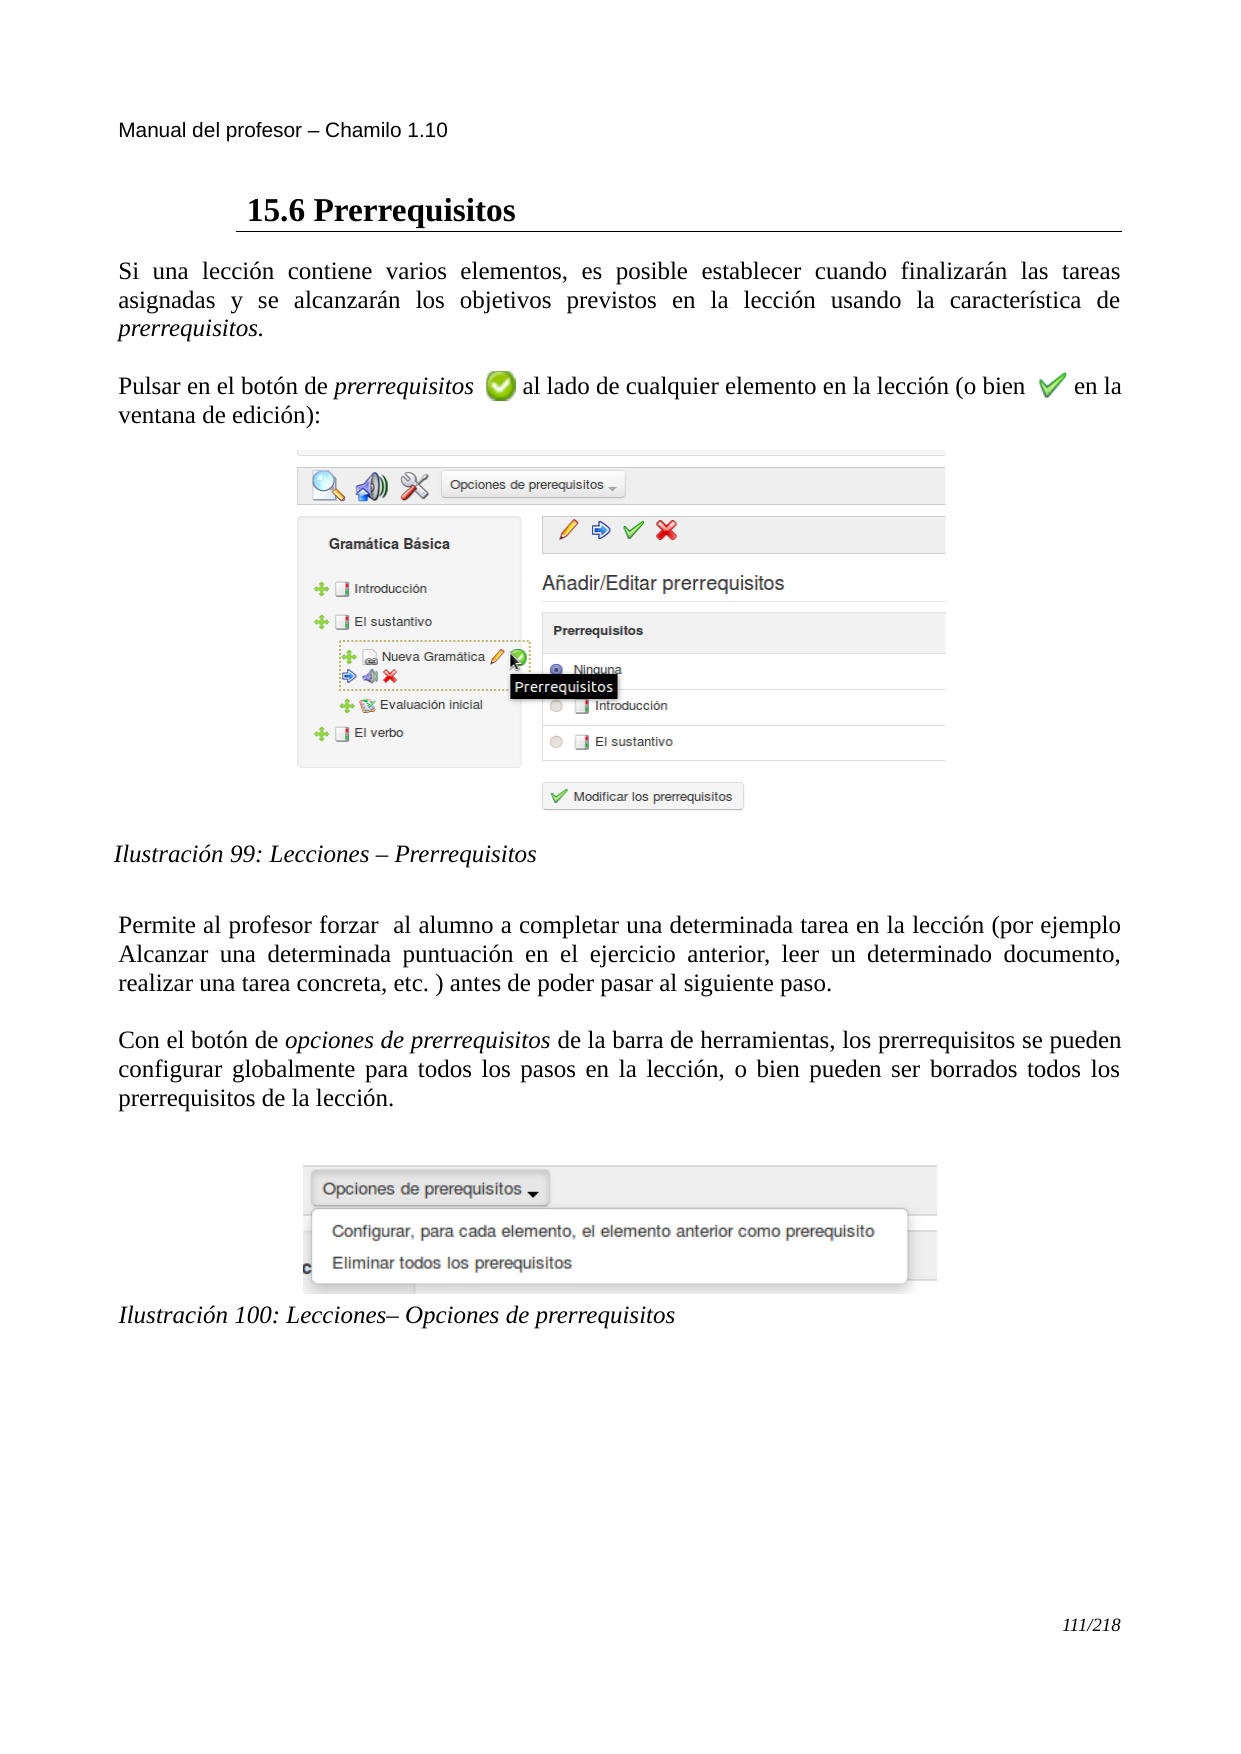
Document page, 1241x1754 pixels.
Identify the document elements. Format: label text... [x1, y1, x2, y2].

text Ilustración 100: Lecciones– Opciones de prerrequisitos [118, 1301, 1122, 1329]
picture [288, 450, 946, 831]
picture [303, 1155, 938, 1294]
subtitle Prerrequisitos [236, 190, 1122, 231]
picture [486, 371, 516, 401]
text Si una lección contiene varios elementos, es posible establecer cuando finalizarán las tareas asignadas y se alcanzarán los objetivos previstos en la lección usando la característica de prerrequisitos. [118, 256, 1122, 342]
text Permite al profesor forzar al alumno a completar una determinada tarea en la lección (por ejemplo Alcanzar una determinada puntuación en el ejercicio anterior, leer un determinado documento, realizar una tarea concreta, etc. ) antes de poder pasar al siguiente paso. [118, 910, 1122, 996]
picture [1038, 371, 1068, 401]
text Ilustración 99: Lecciones – Prerrequisitos [114, 839, 1120, 868]
text Con el botón de opciones de prerrequisitos de la barra de herramientas, los prerrequisitos se pueden configurar globalmente para todos los pasos en la lección, o bien pueden ser borrados todos los prerrequisitos de la lección. [118, 1025, 1122, 1111]
text Pulsar en el botón de prerrequisitos al lado de cualquier elemento en la lección (o bien en la ventana de edición): [118, 371, 1122, 429]
